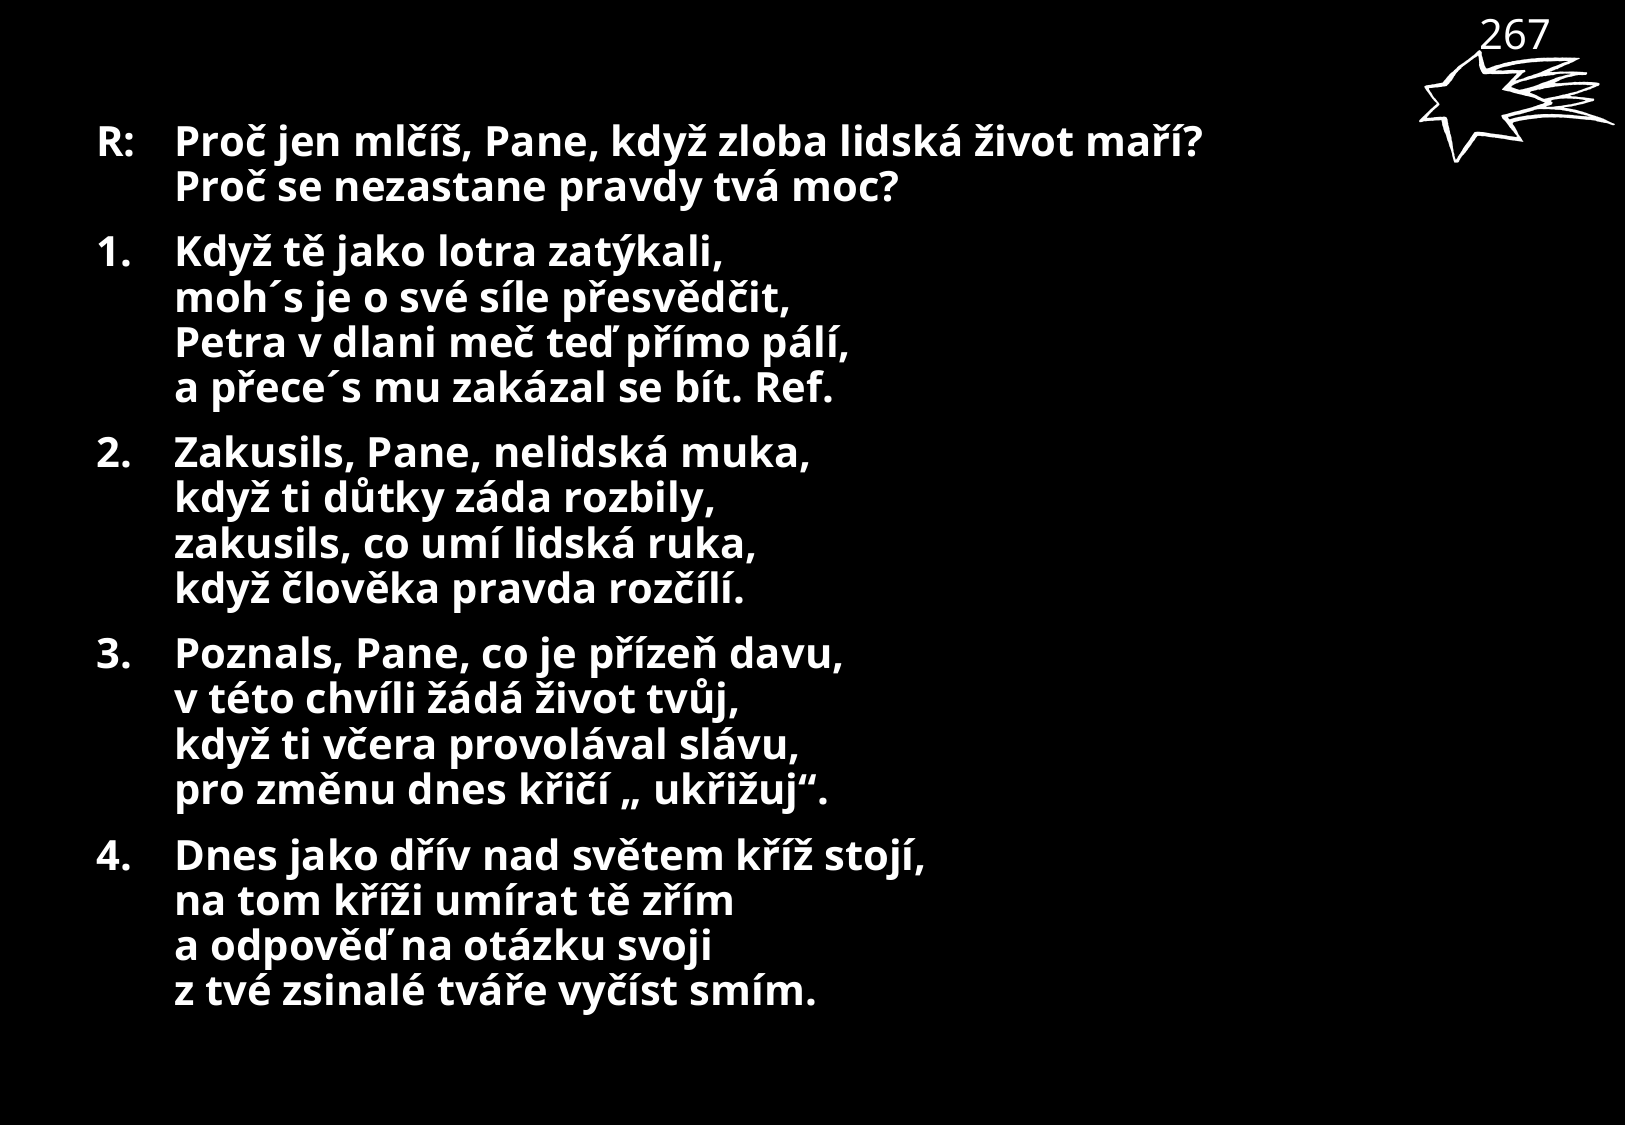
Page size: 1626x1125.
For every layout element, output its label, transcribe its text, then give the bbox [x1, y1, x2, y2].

text_box 267 [1405, 0, 1626, 66]
list R: Proč jen mlčíš, Pane, když zloba lidská život maří? Proč se nezastane pravdy tvá moc? 1. Když tě jako lotra zatýkali, moh´s je o své síle přesvědčit, Petra v dlani meč teď přímo pálí, a přece´s mu zakázal se bít. Ref. 2. Zakusils, Pane, nelidská muka, když ti důtky záda rozbily, zakusils, co umí lidská ruka, když člověka pravda rozčílí. 3. Poznals, Pane, co je přízeň davu, v této chvíli žádá život tvůj, když ti včera provolával slávu, pro změnu dnes křičí „ ukřižuj“. 4. Dnes jako dřív nad světem kříž stojí, na tom kříži umírat tě zřím a odpověď na otázku svoji z tvé zsinalé tváře vyčíst smím. [81, 112, 1544, 1101]
